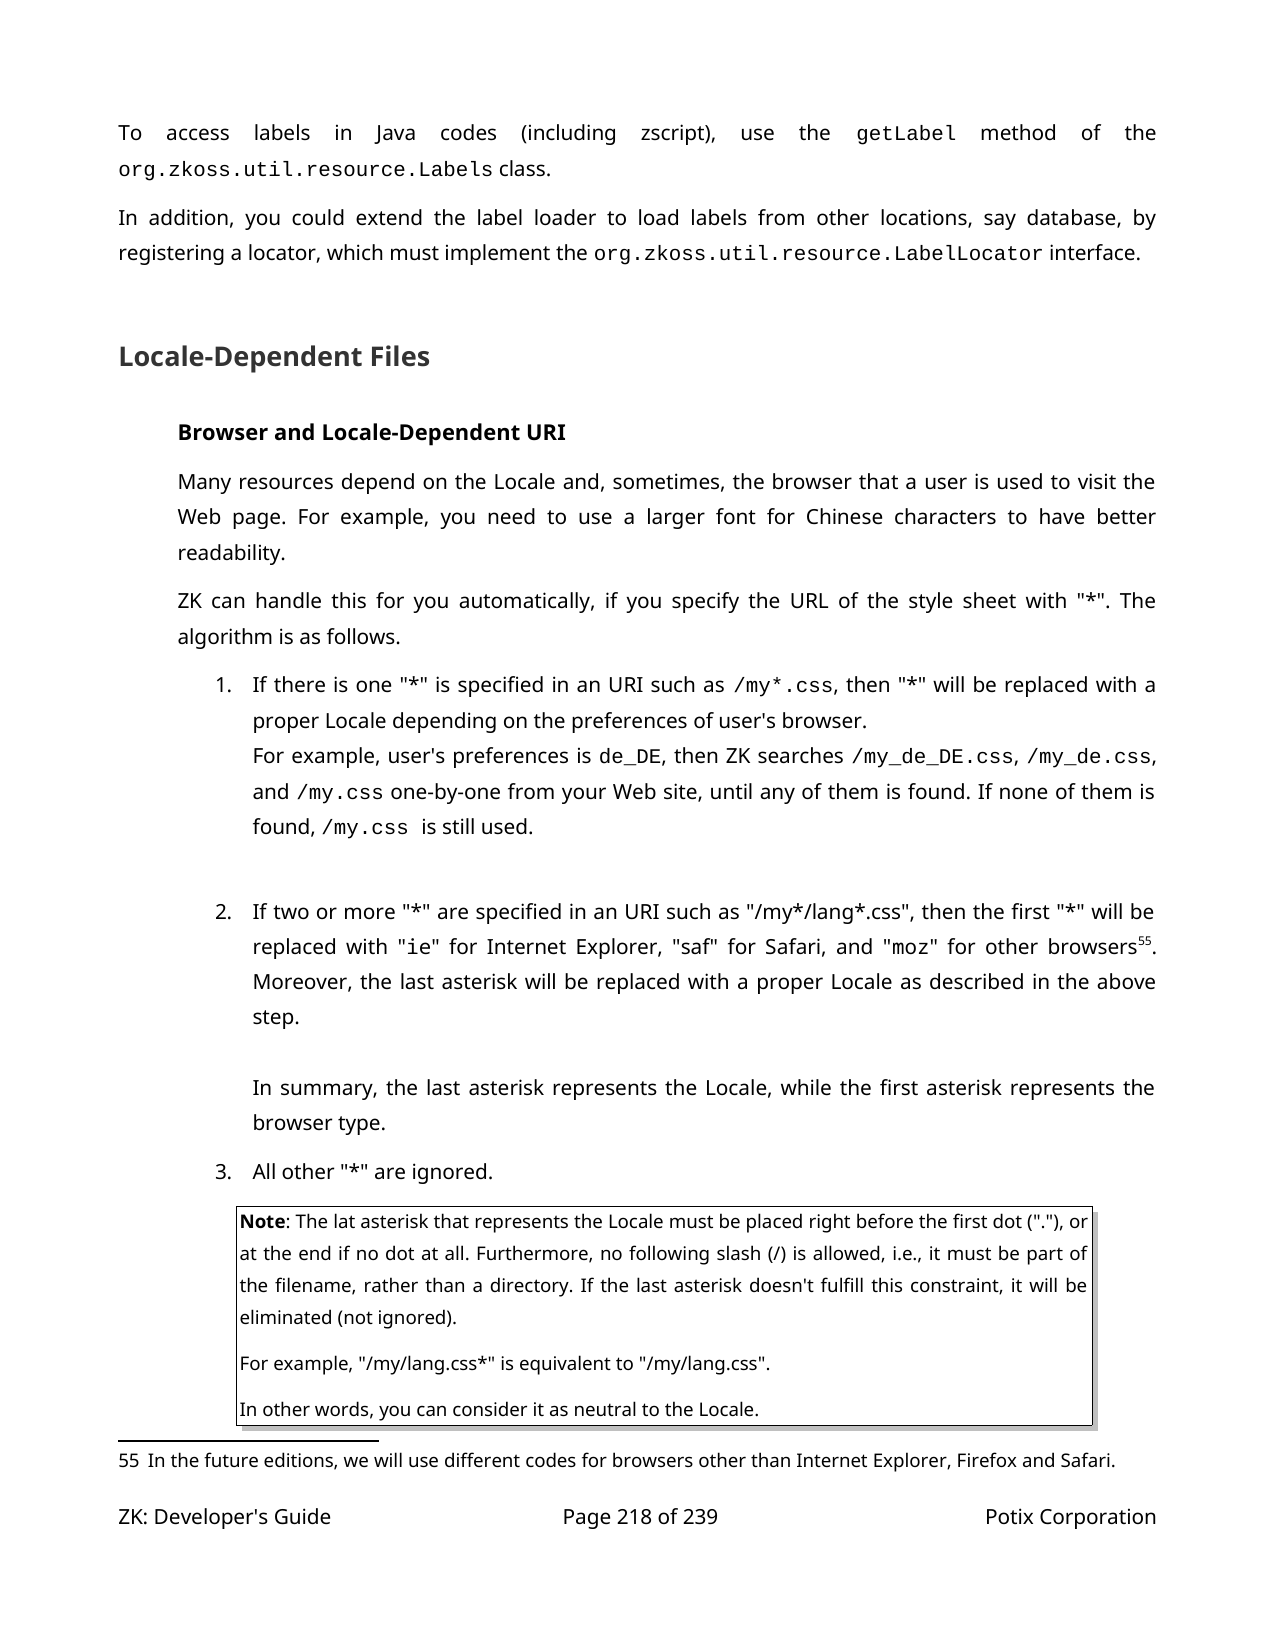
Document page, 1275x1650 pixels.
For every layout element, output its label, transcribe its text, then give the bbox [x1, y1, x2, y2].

text In addition, you could extend the label loader to load labels from other locations, say database, by registering a locator, which must implement the org.zkoss.util.resource.LabelLocator interface. [118, 203, 1157, 267]
list If two or more "*" are specified in an URI such as "/my*/lang*.css", then the first "*" will be replaced with "ie" for Internet Explorer, "saf" for Safari, and "moz" for other browsers. Moreover, the last asterisk will be replaced with a proper Locale as described in the above step. In summary, the last asterisk represents the Locale, while the first asterisk represents the browser type. [215, 897, 1157, 1136]
subtitle Locale-Dependent Files [118, 337, 1157, 374]
text In other words, you can consider it as neutral to the Locale. [237, 1394, 1092, 1425]
list If there is one "*" is specified in an URI such as /my*.css, then "*" will be replaced with a proper Locale depending on the preferences of user's browser. For example, user's preferences is de_DE, then ZK searches /my_de_DE.css, /my_de.css, and /my.css one-by-one from your Web site, until any of them is found. If none of them is found, /my.css is still used. [215, 671, 1157, 876]
text ZK can handle this for you automatically, if you specify the URL of the style sheet with "*". The algorithm is as follows. [177, 587, 1157, 650]
text Many resources depend on the Locale and, sometimes, the browser that a user is used to visit the Web page. For example, you need to use a larger font for Chinese characters to have better readability. [177, 467, 1157, 566]
text To access labels in Java codes (including zscript), use the getLabel method of the org.zkoss.util.resource.Labels class. [118, 118, 1157, 182]
text For example, "/my/lang.css*" is equivalent to "/my/lang.css". [237, 1347, 1092, 1376]
subtitle Browser and Locale-Dependent URI [177, 417, 1157, 447]
list In the future editions, we will use different codes for browsers other than Internet Explorer, Firefox and Safari. [118, 1447, 1157, 1473]
text Note: The lat asterisk that represents the Locale must be placed right before the first dot ("."), or at the end if no dot at all. Furthermore, no following slash (/) is allowed, i.e., it must be part of the filename, rather than a directory. If the last asterisk doesn't fulfill this constraint, it will be eliminated (not ignored). [237, 1207, 1092, 1330]
list All other "*" are ignored. [215, 1157, 1157, 1185]
